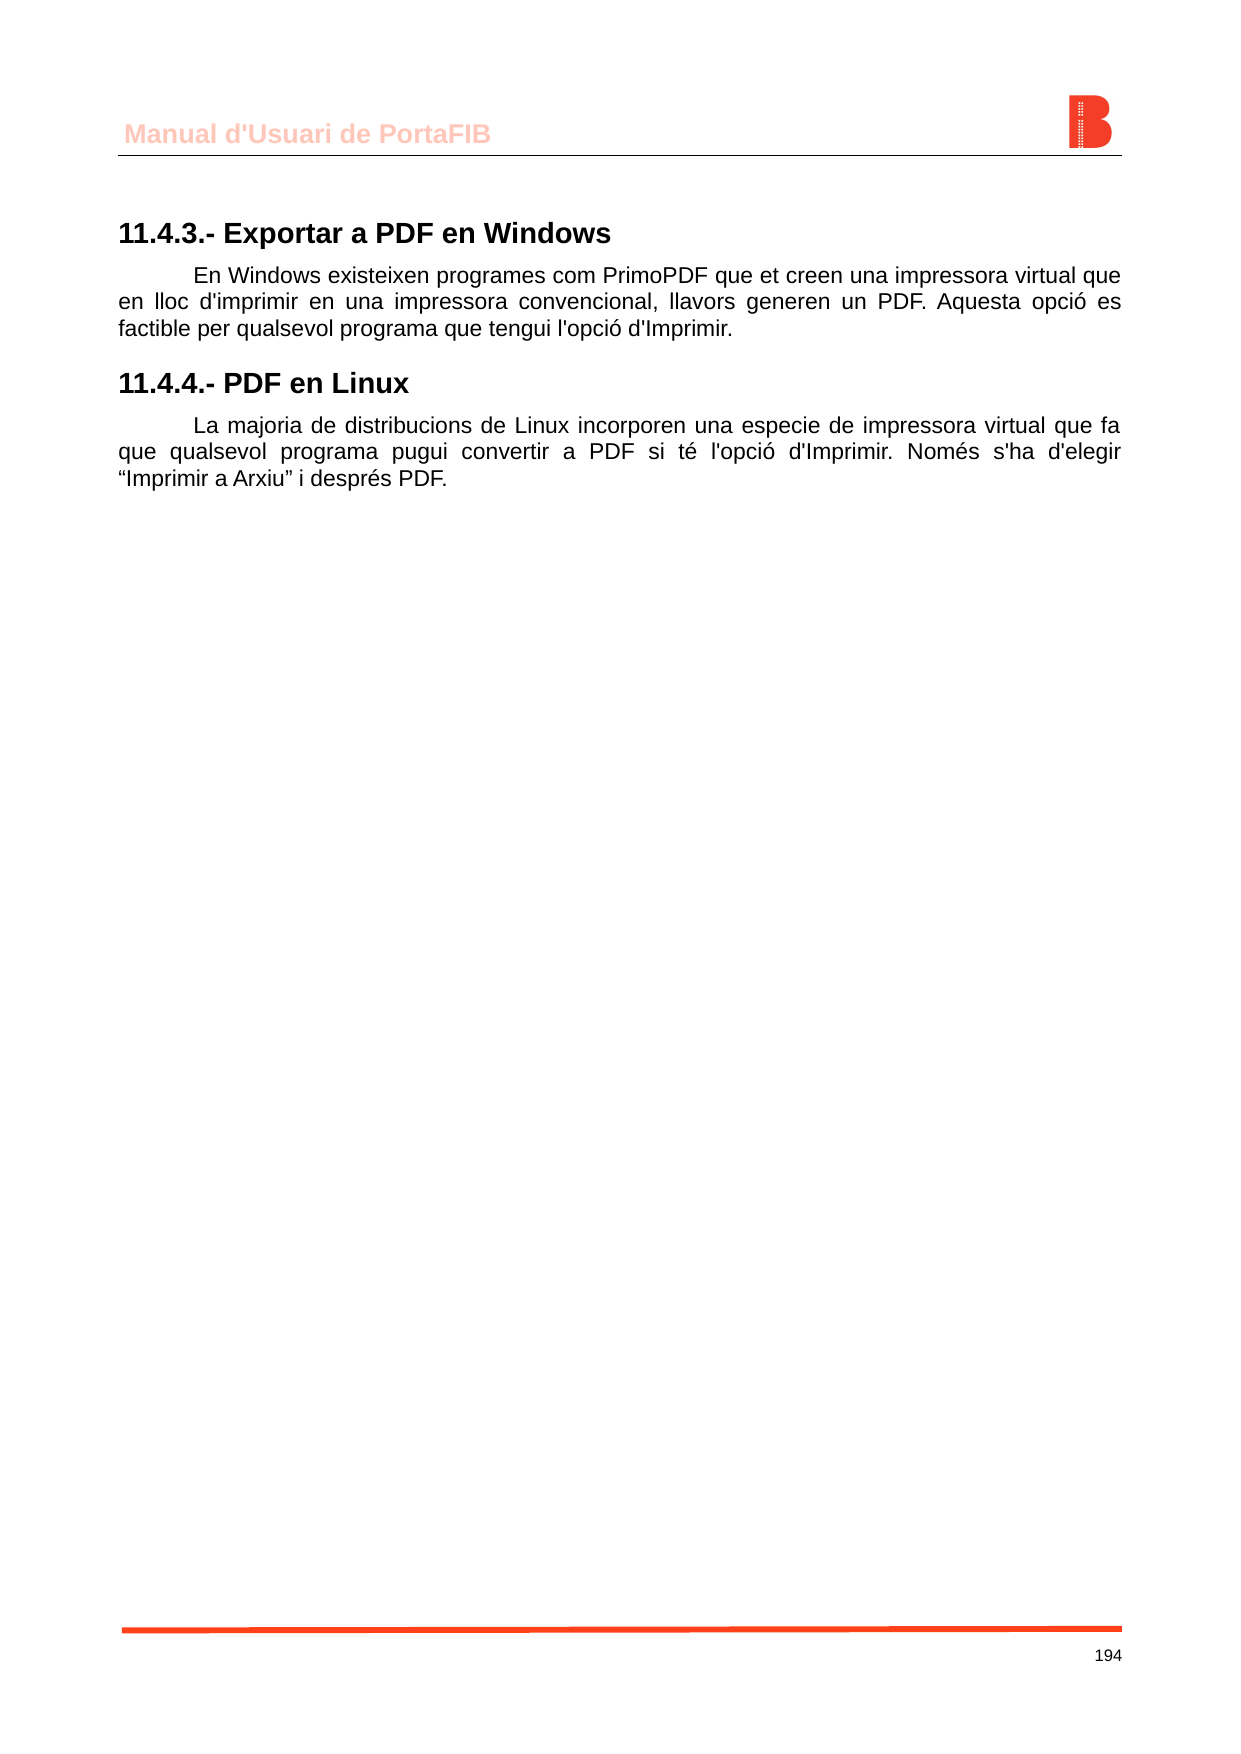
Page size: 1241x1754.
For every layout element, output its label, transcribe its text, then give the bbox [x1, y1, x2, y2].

subtitle PDF en Linux [118, 366, 1122, 399]
text En Windows existeixen programes com PrimoPDF que et creen una impressora virtual que en lloc d'imprimir en una impressora convencional, llavors generen un PDF. Aquesta opció es factible per qualsevol programa que tengui l'opció d'Imprimir. [118, 262, 1122, 341]
picture [1063, 94, 1117, 150]
text La majoria de distribucions de Linux incorporen una especie de impressora virtual que fa que qualsevol programa pugui convertir a PDF si té l'opció d'Imprimir. Només s'ha d'elegir “Imprimir a Arxiu” i després PDF. [118, 412, 1122, 491]
subtitle Exportar a PDF en Windows [118, 216, 1122, 249]
